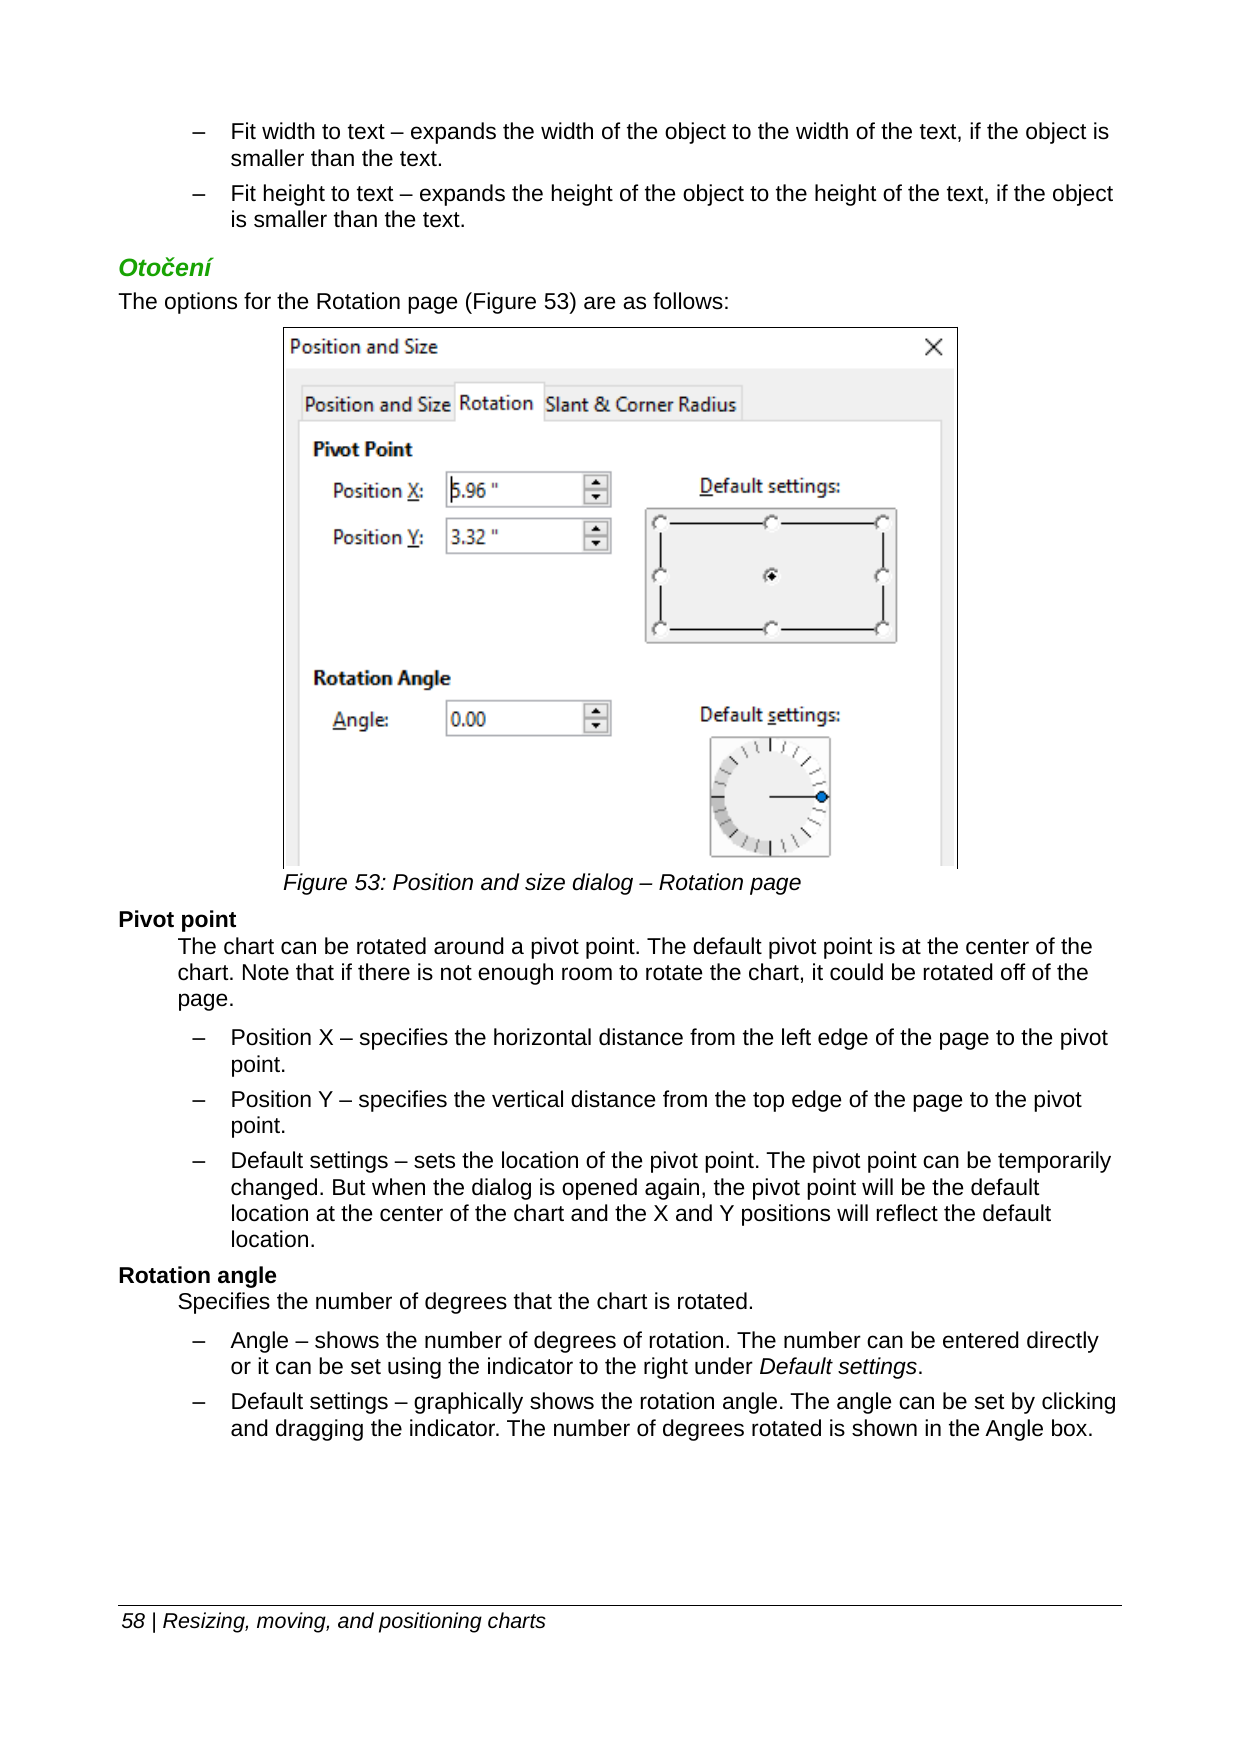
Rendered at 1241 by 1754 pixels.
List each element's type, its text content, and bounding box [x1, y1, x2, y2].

list Fit width to text – expands the width of the object to the width of the text, if the object is smaller than the text. [192, 118, 1122, 171]
list Fit height to text – expands the height of the object to the height of the text, if the object is smaller than the text. [192, 180, 1122, 232]
picture [286, 329, 954, 866]
subtitle Otočení [118, 253, 1122, 282]
text The chart can be rotated around a pivot point. The default pivot point is at the center of the chart. Note that if there is not enough room to rotate the chart, it could be rotated off of the page. [177, 933, 1122, 1012]
list The options for the Rotation page (Figure 53) are as follows: [118, 288, 1122, 314]
list Angle – shows the number of degrees of rotation. The number can be entered directly or it can be set using the indicator to the right under Default settings. [192, 1327, 1122, 1379]
list Default settings – sets the location of the pivot point. The pivot point can be temporarily changed. But when the dialog is opened again, the pivot point will be the default location at the center of the chart and the X and Y positions will reflect the default location. [192, 1147, 1122, 1253]
list Position X – specifies the horizontal distance from the left edge of the page to the pivot point. [192, 1024, 1122, 1077]
text Pivot point [118, 866, 1122, 933]
list Default settings – graphically shows the rotation angle. The angle can be set by clicking and dragging the indicator. The number of degrees rotated is shown in the Angle box. [192, 1388, 1122, 1441]
list Position Y – specifies the vertical distance from the top edge of the page to the pivot point. [192, 1086, 1122, 1138]
text Rotation angle [118, 1262, 1122, 1288]
text Figure 53: Position and size dialog – Rotation page [283, 866, 957, 895]
text Specifies the number of degrees that the chart is rotated. [177, 1288, 1122, 1314]
